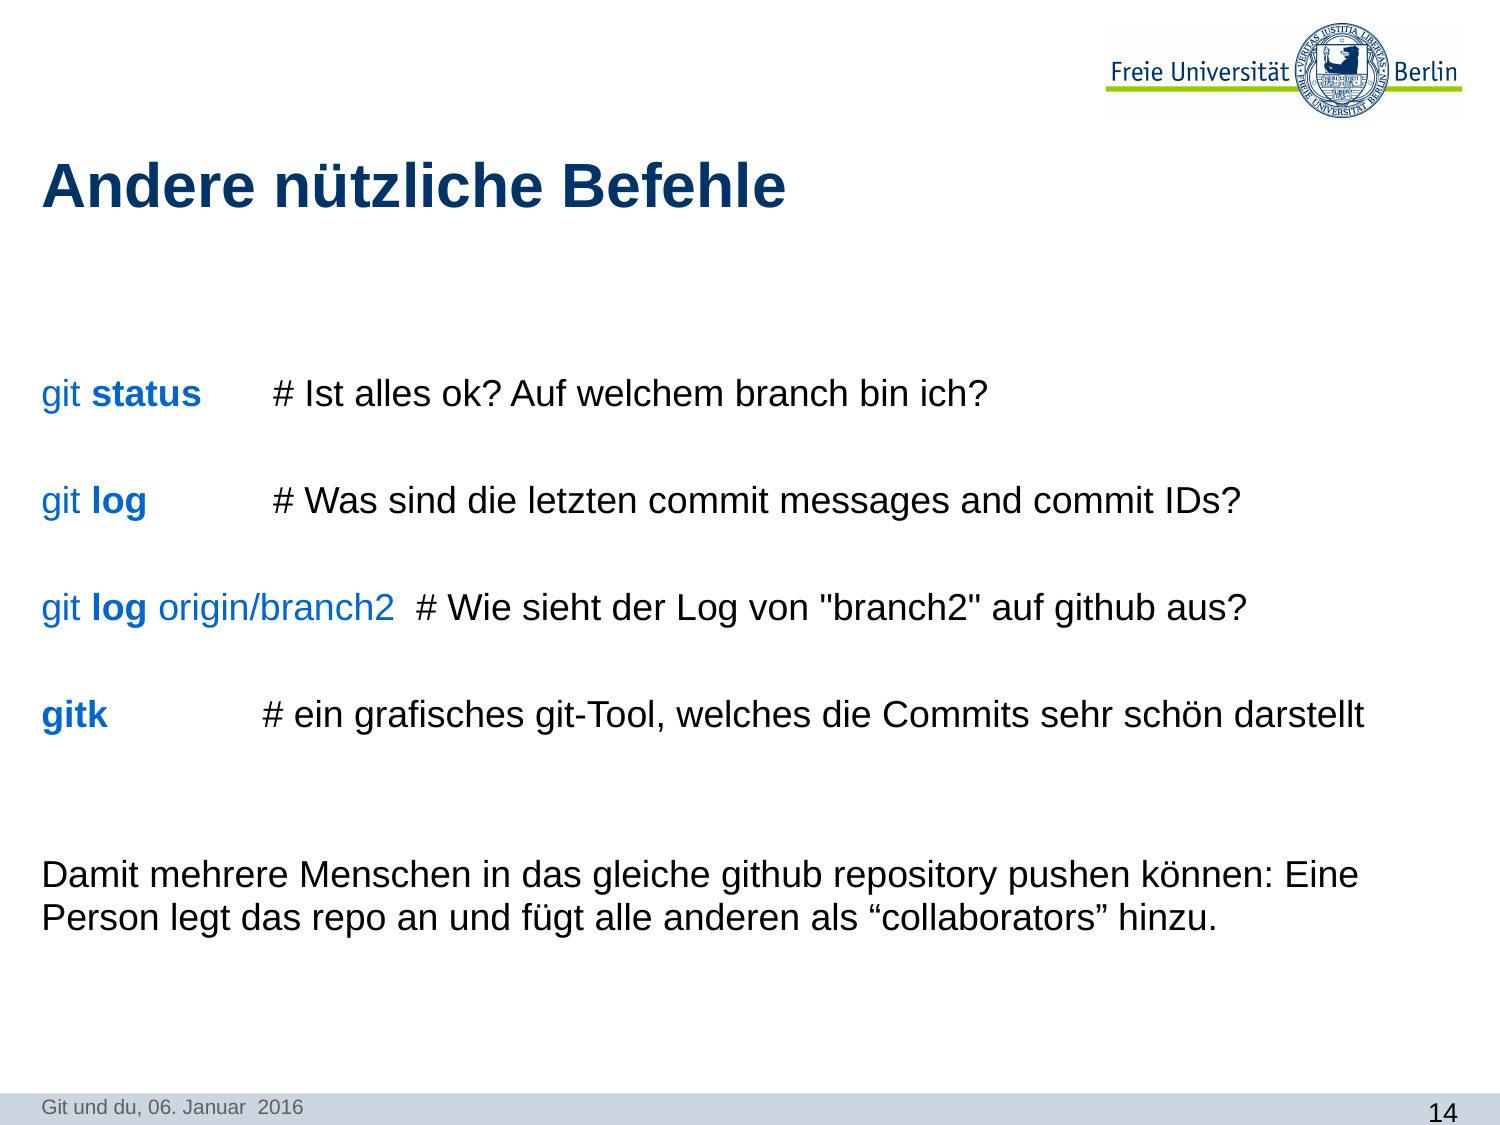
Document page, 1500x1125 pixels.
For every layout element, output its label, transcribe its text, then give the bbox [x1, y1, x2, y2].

title Andere nützliche Befehle [41, 150, 1460, 221]
picture [1106, 23, 1462, 118]
list git status # Ist alles ok? Auf welchem branch bin ich? git log # Was sind die letzten commit messages and commit IDs? git log origin/branch2 # Wie sieht der Log von "branch2" auf github aus? gitk # ein grafisches git-Tool, welches die Commits sehr schön darstellt Damit mehrere Menschen in das gleiche github repository pushen können: Eine Person legt das repo an und fügt alle anderen als “collaborators” hinzu. [41, 265, 1460, 1064]
